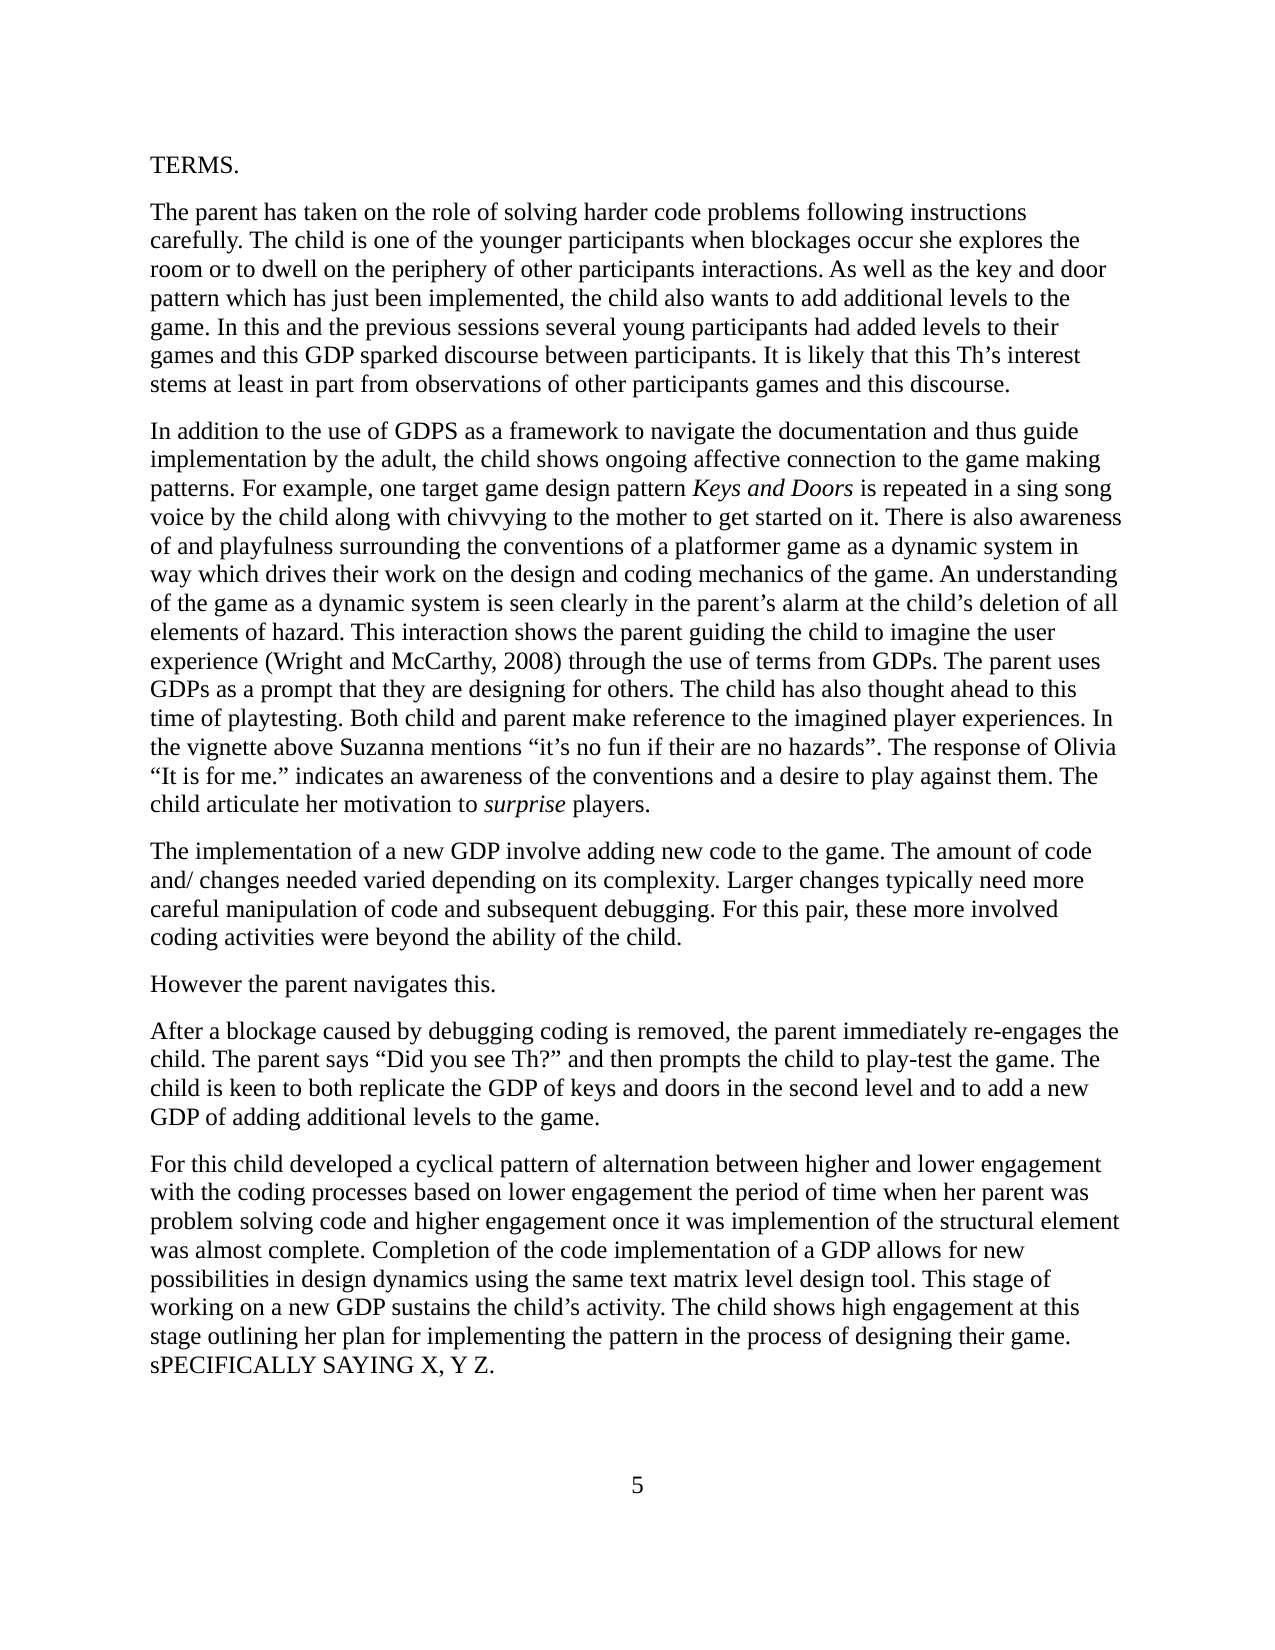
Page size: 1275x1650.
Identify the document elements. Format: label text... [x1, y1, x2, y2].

text However the parent navigates this. [150, 969, 1125, 998]
text For this child developed a cyclical pattern of alternation between higher and lower engagement with the coding processes based on lower engagement the period of time when her parent was problem solving code and higher engagement once it was implemention of the structural element was almost complete. Completion of the code implementation of a GDP allows for new possibilities in design dynamics using the same text matrix level design tool. This stage of working on a new GDP sustains the child’s activity. The child shows high engagement at this stage outlining her plan for implementing the pattern in the process of designing their game. sPECIFICALLY SAYING X, Y Z. [150, 1149, 1125, 1379]
text The parent has taken on the role of solving harder code problems following instructions carefully. The child is one of the younger participants when blockages occur she explores the room or to dwell on the periphery of other participants interactions. As well as the key and door pattern which has just been implemented, the child also wants to add additional levels to the game. In this and the previous sessions several young participants had added levels to their games and this GDP sparked discourse between participants. It is likely that this Th’s interest stems at least in part from observations of other participants games and this discourse. [150, 197, 1125, 398]
text In addition to the use of GDPS as a framework to navigate the documentation and thus guide implementation by the adult, the child shows ongoing affective connection to the game making patterns. For example, one target game design pattern Keys and Doors is repeated in a sing song voice by the child along with chivvying to the mother to get started on it. There is also awareness of and playfulness surrounding the conventions of a platformer game as a dynamic system in way which drives their work on the design and coding mechanics of the game. An understanding of the game as a dynamic system is seen clearly in the parent’s alarm at the child’s deletion of all elements of hazard. This interaction shows the parent guiding the child to imagine the user experience (Wright and McCarthy, 2008) through the use of terms from GDPs. The parent uses GDPs as a prompt that they are designing for others. The child has also thought ahead to this time of playtesting. Both child and parent make reference to the imagined player experiences. In the vignette above Suzanna mentions “it’s no fun if their are no hazards”. The response of Olivia “It is for me.” indicates an awareness of the conventions and a desire to play against them. The child articulate her motivation to surprise players. [150, 416, 1125, 818]
text TERMS. [150, 150, 1125, 179]
text The implementation of a new GDP involve adding new code to the game. The amount of code and/ changes needed varied depending on its complexity. Larger changes typically need more careful manipulation of code and subsequent debugging. For this pair, these more involved coding activities were beyond the ability of the child. [150, 836, 1125, 951]
text After a blockage caused by debugging coding is removed, the parent immediately re-engages the child. The parent says “Did you see Th?” and then prompts the child to play-test the game. The child is keen to both replicate the GDP of keys and doors in the second level and to add a new GDP of adding additional levels to the game. [150, 1016, 1125, 1131]
